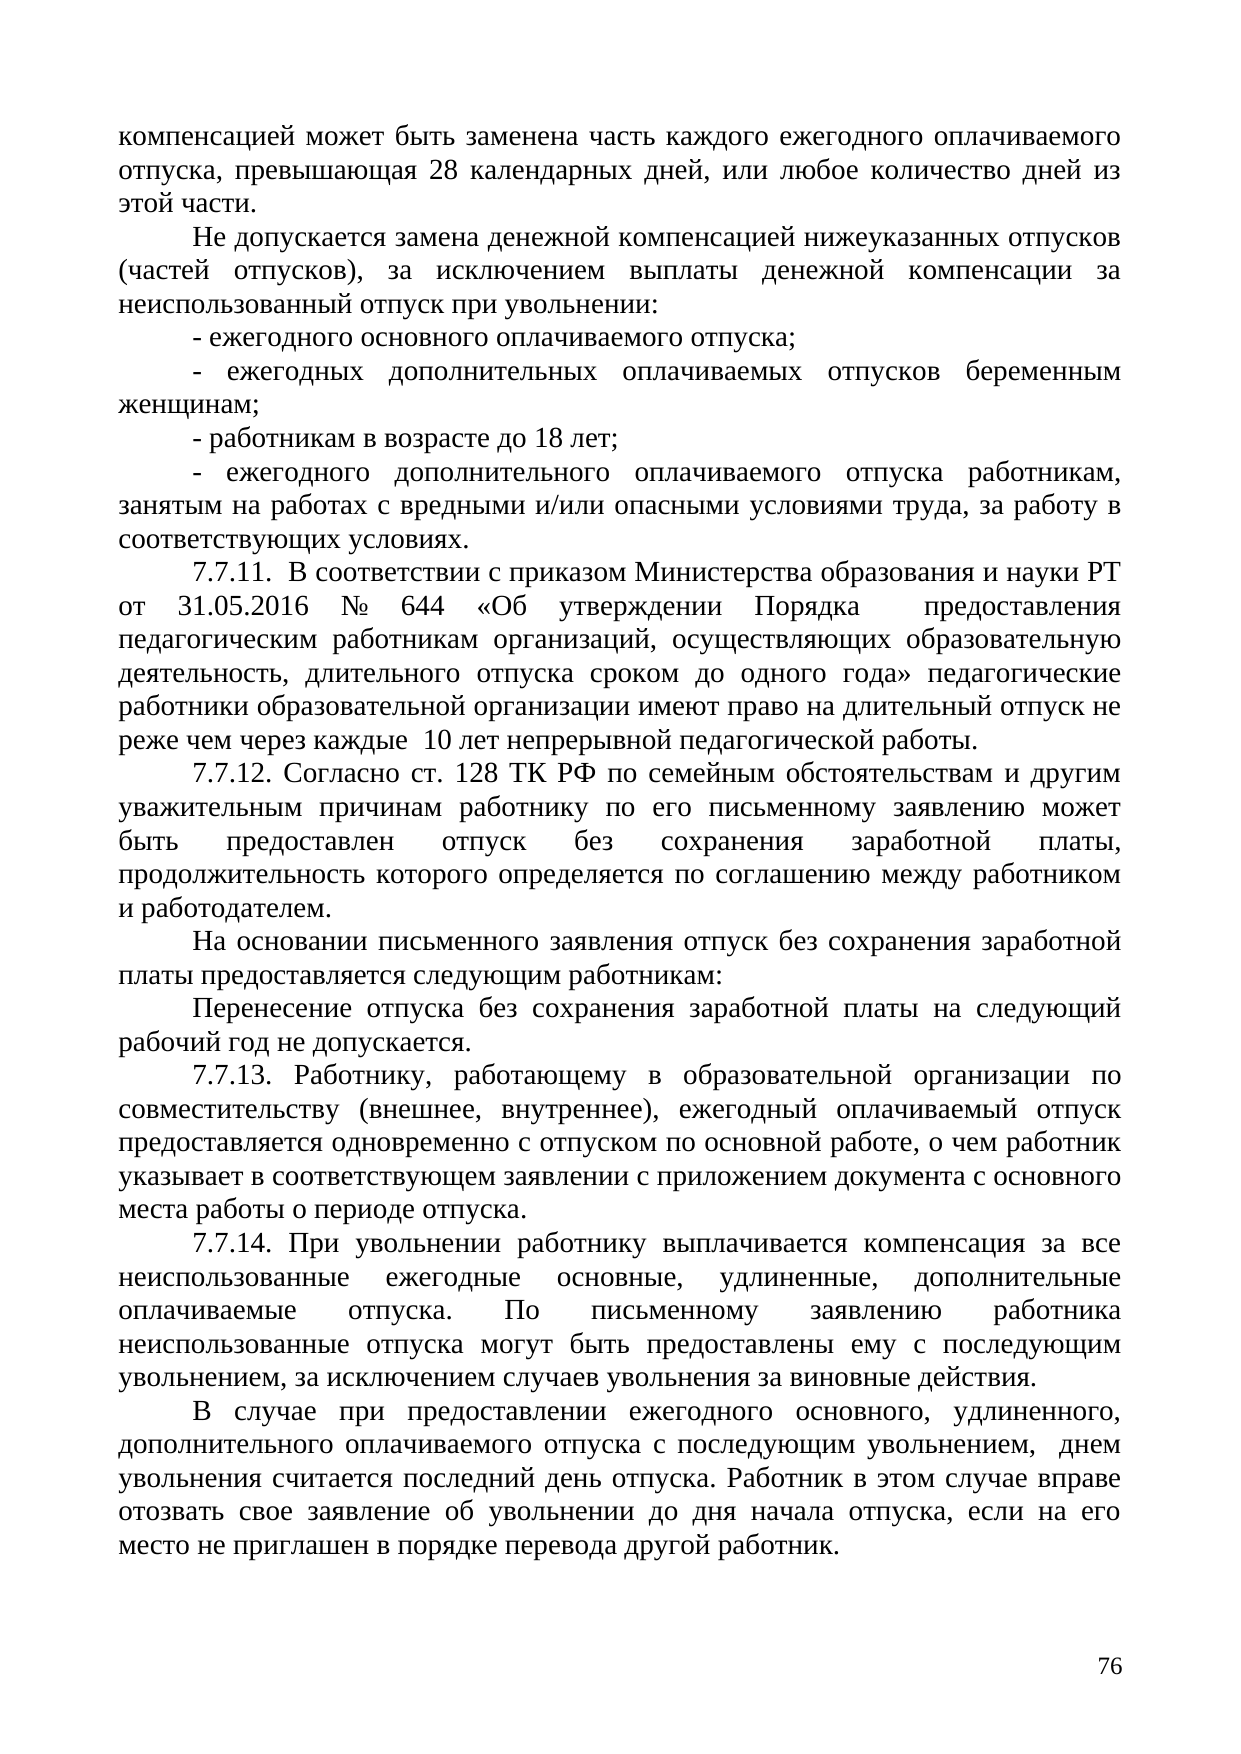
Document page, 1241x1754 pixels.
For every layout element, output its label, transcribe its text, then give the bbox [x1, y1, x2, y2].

text - ежегодных дополнительных оплачиваемых отпусков беременным женщинам; [118, 353, 1122, 420]
text На основании письменного заявления отпуск без сохранения заработной платы предоставляется следующим работникам: [118, 923, 1122, 990]
text Не допускается замена денежной компенсацией нижеуказанных отпусков (частей отпусков), за исключением выплаты денежной компенсации за неиспользованный отпуск при увольнении: [118, 219, 1122, 319]
text - ежегодного основного оплачиваемого отпуска; [118, 319, 1122, 353]
text 7.7.13. Работнику, работающему в образовательной организации по совместительству (внешнее, внутреннее), ежегодный оплачиваемый отпуск предоставляется одновременно с отпуском по основной работе, о чем работник указывает в соответствующем заявлении с приложением документа с основного места работы о периоде отпуска. [118, 1057, 1122, 1225]
text - ежегодного дополнительного оплачиваемого отпуска работникам, занятым на работах с вредными и/или опасными условиями труда, за работу в соответствующих условиях. [118, 454, 1122, 554]
text 7.7.12. Согласно ст. 128 ТК РФ по семейным обстоятельствам и другим уважительным причинам работнику по его письменному заявлению может быть предоставлен отпуск без сохранения заработной платы, продолжительность которого определяется по соглашению между работником и работодателем. [118, 756, 1122, 923]
text компенсацией может быть заменена часть каждого ежегодного оплачиваемого отпуска, превышающая 28 календарных дней, или любое количество дней из этой части. [118, 118, 1122, 219]
text 7.7.11. В соответствии с приказом Министерства образования и науки РТ от 31.05.2016 № 644 «Об утверждении Порядка предоставления педагогическим работникам организаций, осуществляющих образовательную деятельность, длительного отпуска сроком до одного года» педагогические работники образовательной организации имеют право на длительный отпуск не реже чем через каждые 10 лет непрерывной педагогической работы. [118, 554, 1122, 756]
text 7.7.14. При увольнении работнику выплачивается компенсация за все неиспользованные ежегодные основные, удлиненные, дополнительные оплачиваемые отпуска. По письменному заявлению работника неиспользованные отпуска могут быть предоставлены ему с последующим увольнением, за исключением случаев увольнения за виновные действия. [118, 1225, 1122, 1393]
text В случае при предоставлении ежегодного основного, удлиненного, дополнительного оплачиваемого отпуска с последующим увольнением, днем увольнения считается последний день отпуска. Работник в этом случае вправе отозвать свое заявление об увольнении до дня начала отпуска, если на его место не приглашен в порядке перевода другой работник. [118, 1393, 1122, 1561]
text Перенесение отпуска без сохранения заработной платы на следующий рабочий год не допускается. [118, 990, 1122, 1057]
text - работникам в возрасте до 18 лет; [118, 420, 1122, 454]
